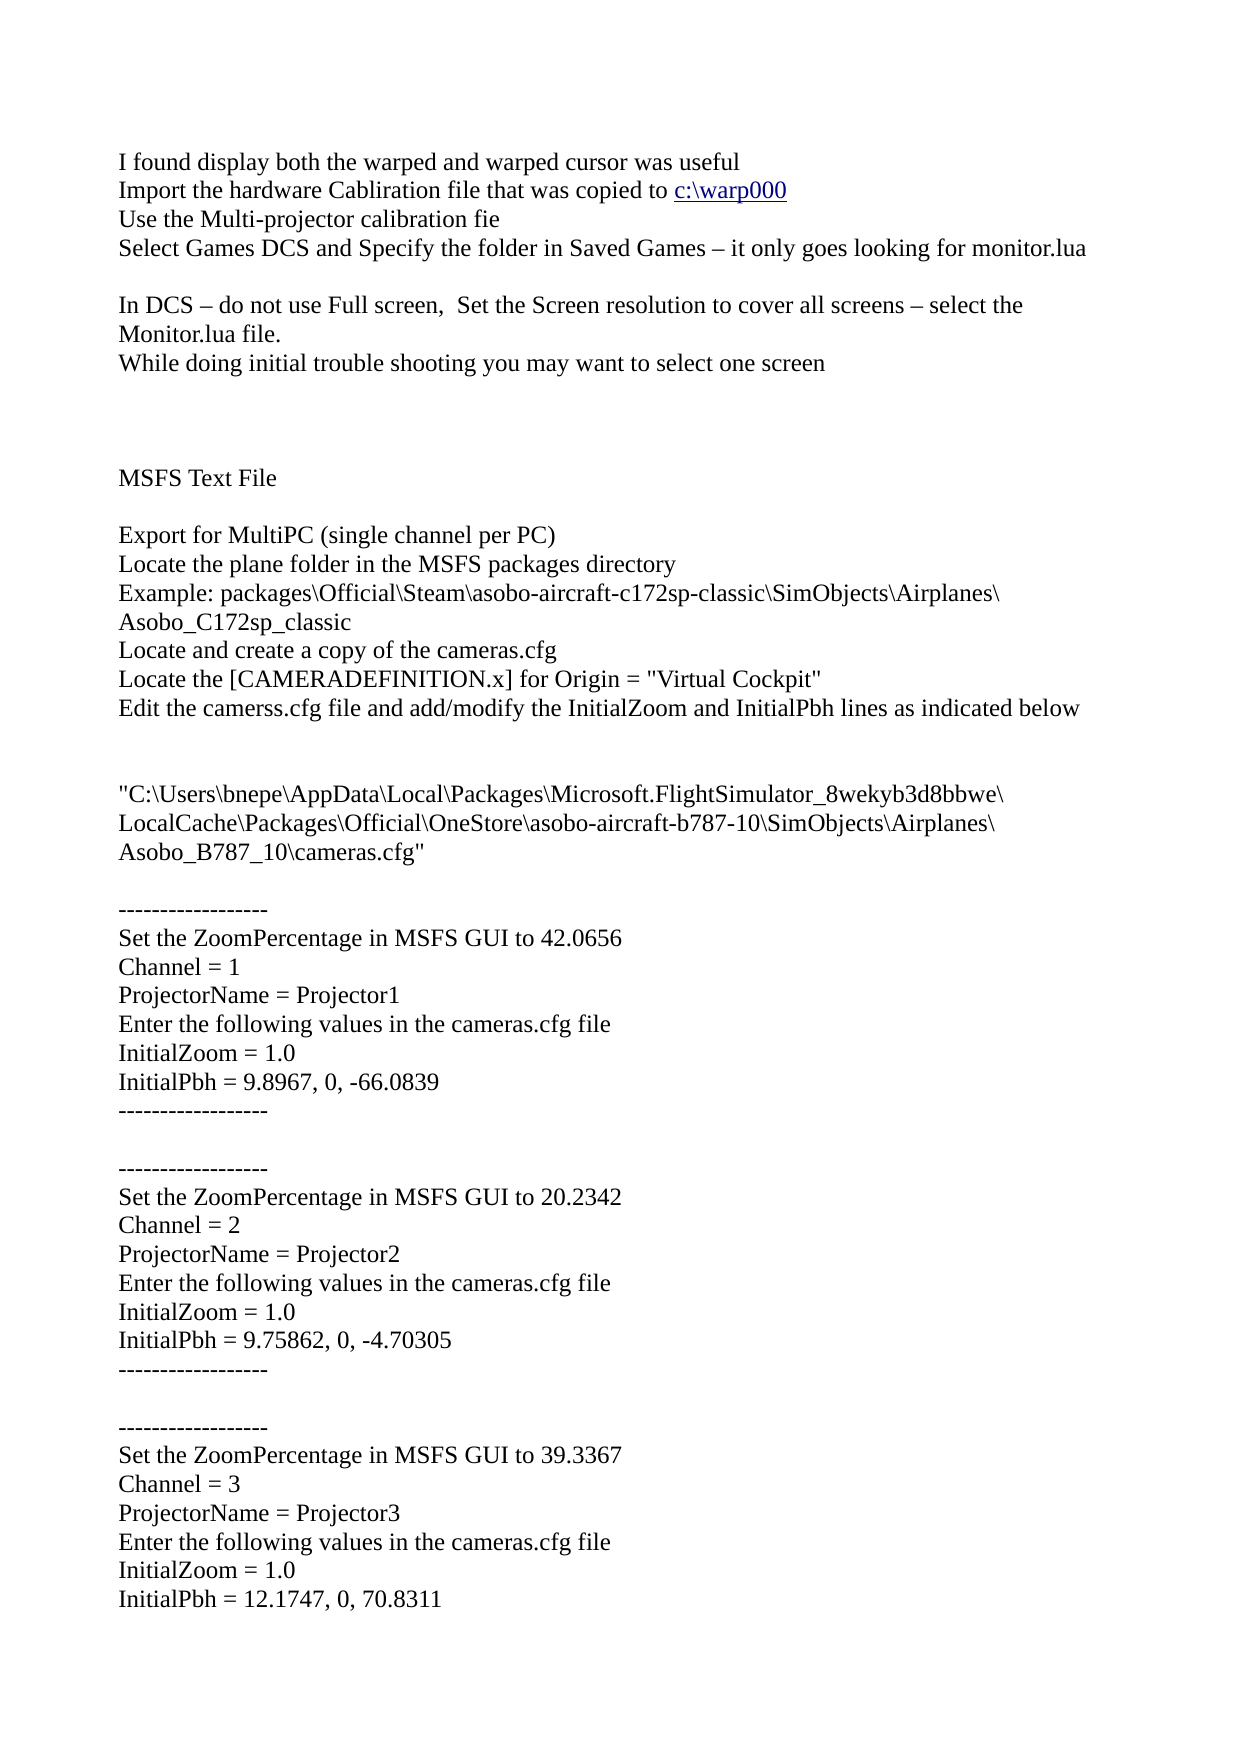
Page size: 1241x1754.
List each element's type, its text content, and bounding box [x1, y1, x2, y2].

text InitialZoom = 1.0 [118, 1297, 1122, 1326]
text ------------------ [118, 1153, 1122, 1182]
text Channel = 3 [118, 1469, 1122, 1498]
text InitialPbh = 12.1747, 0, 70.8311 [118, 1584, 1122, 1613]
text Enter the following values in the cameras.cfg file [118, 1527, 1122, 1556]
text Select Games DCS and Specify the folder in Saved Games – it only goes looking for monitor.lua [118, 233, 1122, 262]
text Locate the [CAMERADEFINITION.x] for Origin = "Virtual Cockpit" [118, 664, 1122, 693]
text In DCS – do not use Full screen, Set the Screen resolution to cover all screens – select the Monitor.lua file. [118, 291, 1122, 348]
text Export for MultiPC (single channel per PC) [118, 521, 1122, 549]
text InitialZoom = 1.0 [118, 1038, 1122, 1067]
text "C:\Users\bnepe\AppData\Local\Packages\Microsoft.FlightSimulator_8wekyb3d8bbwe\LocalCache\Packages\Official\OneStore\asobo-aircraft-b787-10\SimObjects\Airplanes\Asobo_B787_10\cameras.cfg" [118, 779, 1122, 866]
text ------------------ [118, 1096, 1122, 1124]
text Use the Multi-projector calibration fie [118, 204, 1122, 233]
text MSFS Text File [118, 463, 1122, 492]
text I found display both the warped and warped cursor was useful [118, 147, 1122, 176]
text InitialPbh = 9.8967, 0, -66.0839 [118, 1067, 1122, 1096]
text Example: packages\Official\Steam\asobo-aircraft-c172sp-classic\SimObjects\Airplanes\Asobo_C172sp_classic [118, 578, 1122, 636]
text InitialZoom = 1.0 [118, 1556, 1122, 1584]
text ProjectorName = Projector1 [118, 981, 1122, 1009]
text Enter the following values in the cameras.cfg file [118, 1268, 1122, 1297]
text Channel = 1 [118, 952, 1122, 981]
text ProjectorName = Projector3 [118, 1498, 1122, 1527]
text Locate and create a copy of the cameras.cfg [118, 636, 1122, 664]
text ------------------ [118, 894, 1122, 923]
text Set the ZoomPercentage in MSFS GUI to 20.2342 [118, 1182, 1122, 1211]
text ------------------ [118, 1354, 1122, 1383]
text Set the ZoomPercentage in MSFS GUI to 39.3367 [118, 1441, 1122, 1469]
text Set the ZoomPercentage in MSFS GUI to 42.0656 [118, 923, 1122, 952]
text Enter the following values in the cameras.cfg file [118, 1009, 1122, 1038]
text While doing initial trouble shooting you may want to select one screen [118, 348, 1122, 377]
text Locate the plane folder in the MSFS packages directory [118, 549, 1122, 578]
text InitialPbh = 9.75862, 0, -4.70305 [118, 1326, 1122, 1354]
text ------------------ [118, 1412, 1122, 1441]
text Import the hardware Cabliration file that was copied to c:\warp000 [118, 176, 1122, 204]
text ProjectorName = Projector2 [118, 1239, 1122, 1268]
text Channel = 2 [118, 1211, 1122, 1239]
text Edit the camerss.cfg file and add/modify the InitialZoom and InitialPbh lines as indicated below [118, 693, 1122, 722]
